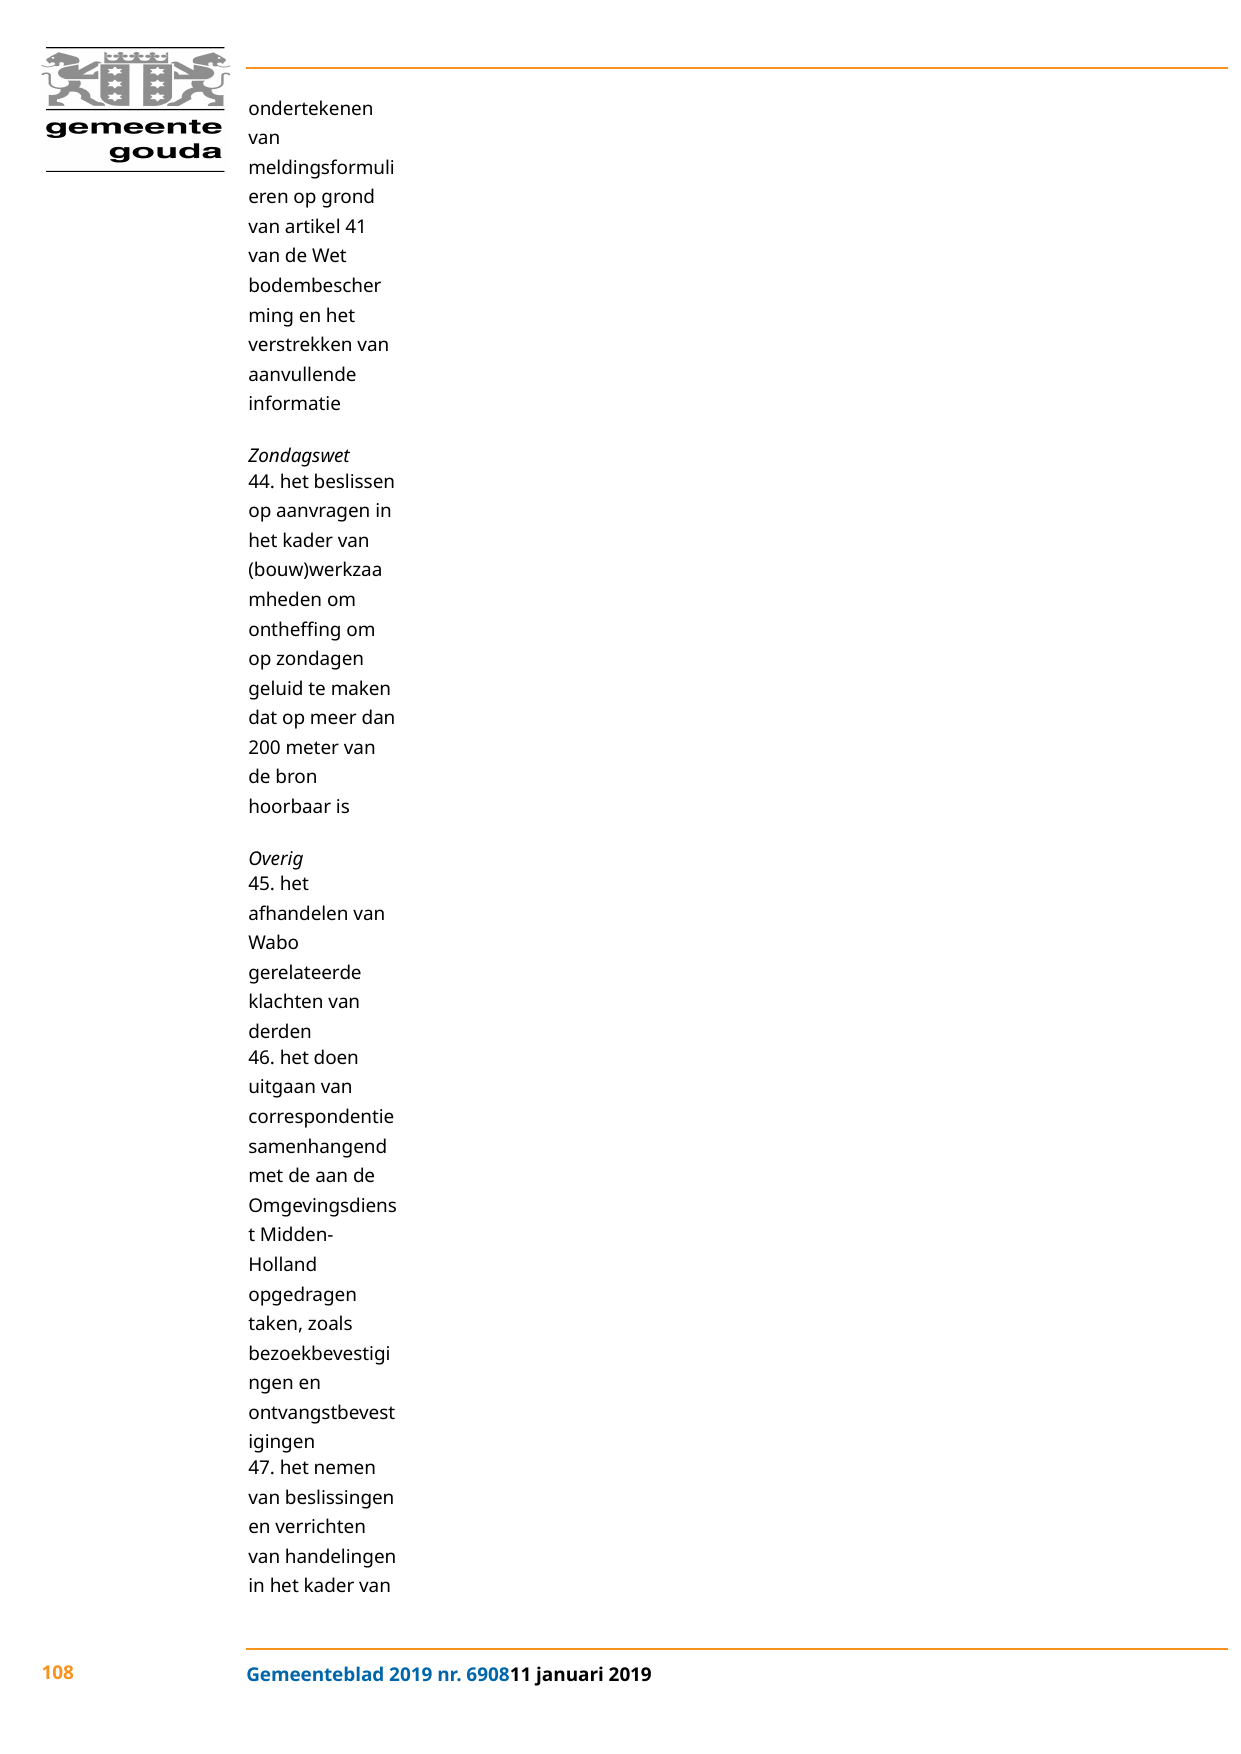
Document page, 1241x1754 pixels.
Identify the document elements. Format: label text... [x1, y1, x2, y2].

table_cell 47. het nemen van beslissingen en verrichten van handelingen in het kader van [248, 1454, 398, 1598]
table_cell [248, 819, 398, 845]
table_cell [248, 416, 398, 442]
table_cell 44. het beslissen op aanvragen in het kader van (bouw)werkzaamheden om ontheffing om op zondagen geluid te maken dat op meer dan 200 meter van de bron hoorbaar is [248, 468, 398, 819]
table_cell ondertekenen van meldingsformulieren op grond van artikel 41 van de Wet bodembescherming en het verstrekken van aanvullende informatie [248, 95, 398, 416]
table_cell Zondagswet [248, 442, 398, 468]
picture [41, 47, 231, 172]
table_cell 46. het doen uitgaan van correspondentie samenhangend met de aan de Omgevingsdienst Midden-Holland opgedragen taken, zoals bezoekbevestigingen en ontvangstbevestigingen [248, 1044, 398, 1454]
table_cell 45. het afhandelen van Wabo gerelateerde klachten van derden [248, 870, 398, 1044]
table_cell Overig [248, 845, 398, 870]
